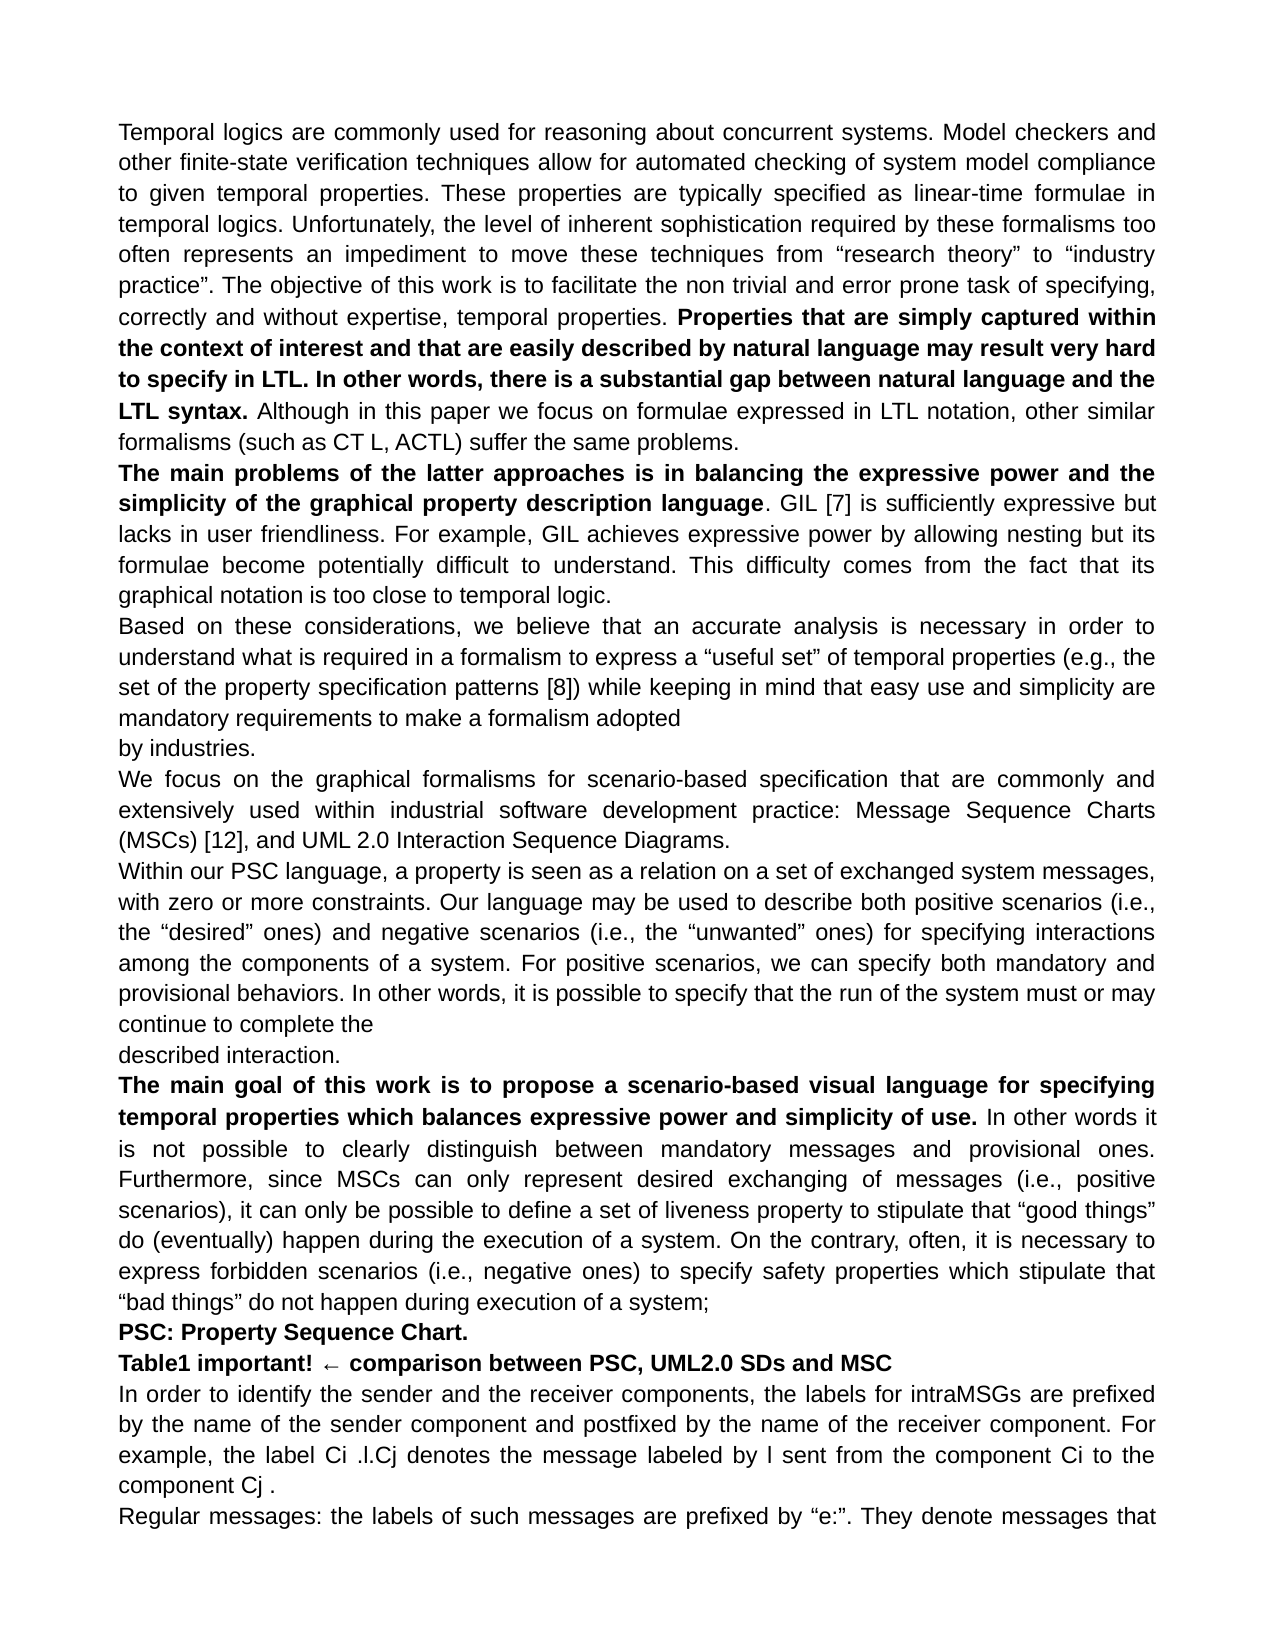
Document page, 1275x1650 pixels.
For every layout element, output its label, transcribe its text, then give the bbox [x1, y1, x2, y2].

text In order to identify the sender and the receiver components, the labels for intraMSGs are prefixed by the name of the sender component and postfixed by the name of the receiver component. For example, the label Ci .l.Cj denotes the message labeled by l sent from the component Ci to the component Cj . [118, 1380, 1157, 1499]
text We focus on the graphical formalisms for scenario-based specification that are commonly and extensively used within industrial software development practice: Message Sequence Charts (MSCs) [12], and UML 2.0 Interaction Sequence Diagrams. [118, 765, 1157, 853]
text Temporal logics are commonly used for reasoning about concurrent systems. Model checkers and other finite-state verification techniques allow for automated checking of system model compliance to given temporal properties. These properties are typically specified as linear-time formulae in temporal logics. Unfortunately, the level of inherent sophistication required by these formalisms too often represents an impediment to move these techniques from “research theory” to “industry practice”. The objective of this work is to facilitate the non trivial and error prone task of specifying, correctly and without expertise, temporal properties. Properties that are simply captured within the context of interest and that are easily described by natural language may result very hard to specify in LTL. In other words, there is a substantial gap between natural language and the LTL syntax. Although in this paper we focus on formulae expressed in LTL notation, other similar formalisms (such as CT L, ACTL) suffer the same problems. [118, 118, 1157, 455]
text PSC: Property Sequence Chart. [118, 1319, 1157, 1346]
text The main problems of the latter approaches is in balancing the expressive power and the simplicity of the graphical property description language. GIL [7] is sufficiently expressive but lacks in user friendliness. For example, GIL achieves expressive power by allowing nesting but its formulae become potentially difficult to understand. This difficulty comes from the fact that its graphical notation is too close to temporal logic. [118, 459, 1157, 608]
text Table1 important! ← comparison between PSC, UML2.0 SDs and MSC [118, 1349, 1157, 1376]
text described interaction. [118, 1041, 1157, 1068]
text Regular messages: the labels of such messages are prefixed by “e:”. They denote messages that [118, 1502, 1157, 1529]
text Within our PSC language, a property is seen as a relation on a set of exchanged system messages, with zero or more constraints. Our language may be used to describe both positive scenarios (i.e., the “desired” ones) and negative scenarios (i.e., the “unwanted” ones) for specifying interactions among the components of a system. For positive scenarios, we can specify both mandatory and provisional behaviors. In other words, it is possible to specify that the run of the system must or may continue to complete the [118, 857, 1157, 1037]
text by industries. [118, 735, 1157, 762]
text The main goal of this work is to propose a scenario-based visual language for specifying temporal properties which balances expressive power and simplicity of use. In other words it is not possible to clearly distinguish between mandatory messages and provisional ones. Furthermore, since MSCs can only represent desired exchanging of messages (i.e., positive scenarios), it can only be possible to define a set of liveness property to stipulate that “good things” do (eventually) happen during the execution of a system. On the contrary, often, it is necessary to express forbidden scenarios (i.e., negative ones) to specify safety properties which stipulate that “bad things” do not happen during execution of a system; [118, 1072, 1157, 1315]
text Based on these considerations, we believe that an accurate analysis is necessary in order to understand what is required in a formalism to express a “useful set” of temporal properties (e.g., the set of the property specification patterns [8]) while keeping in mind that easy use and simplicity are mandatory requirements to make a formalism adopted [118, 612, 1157, 731]
